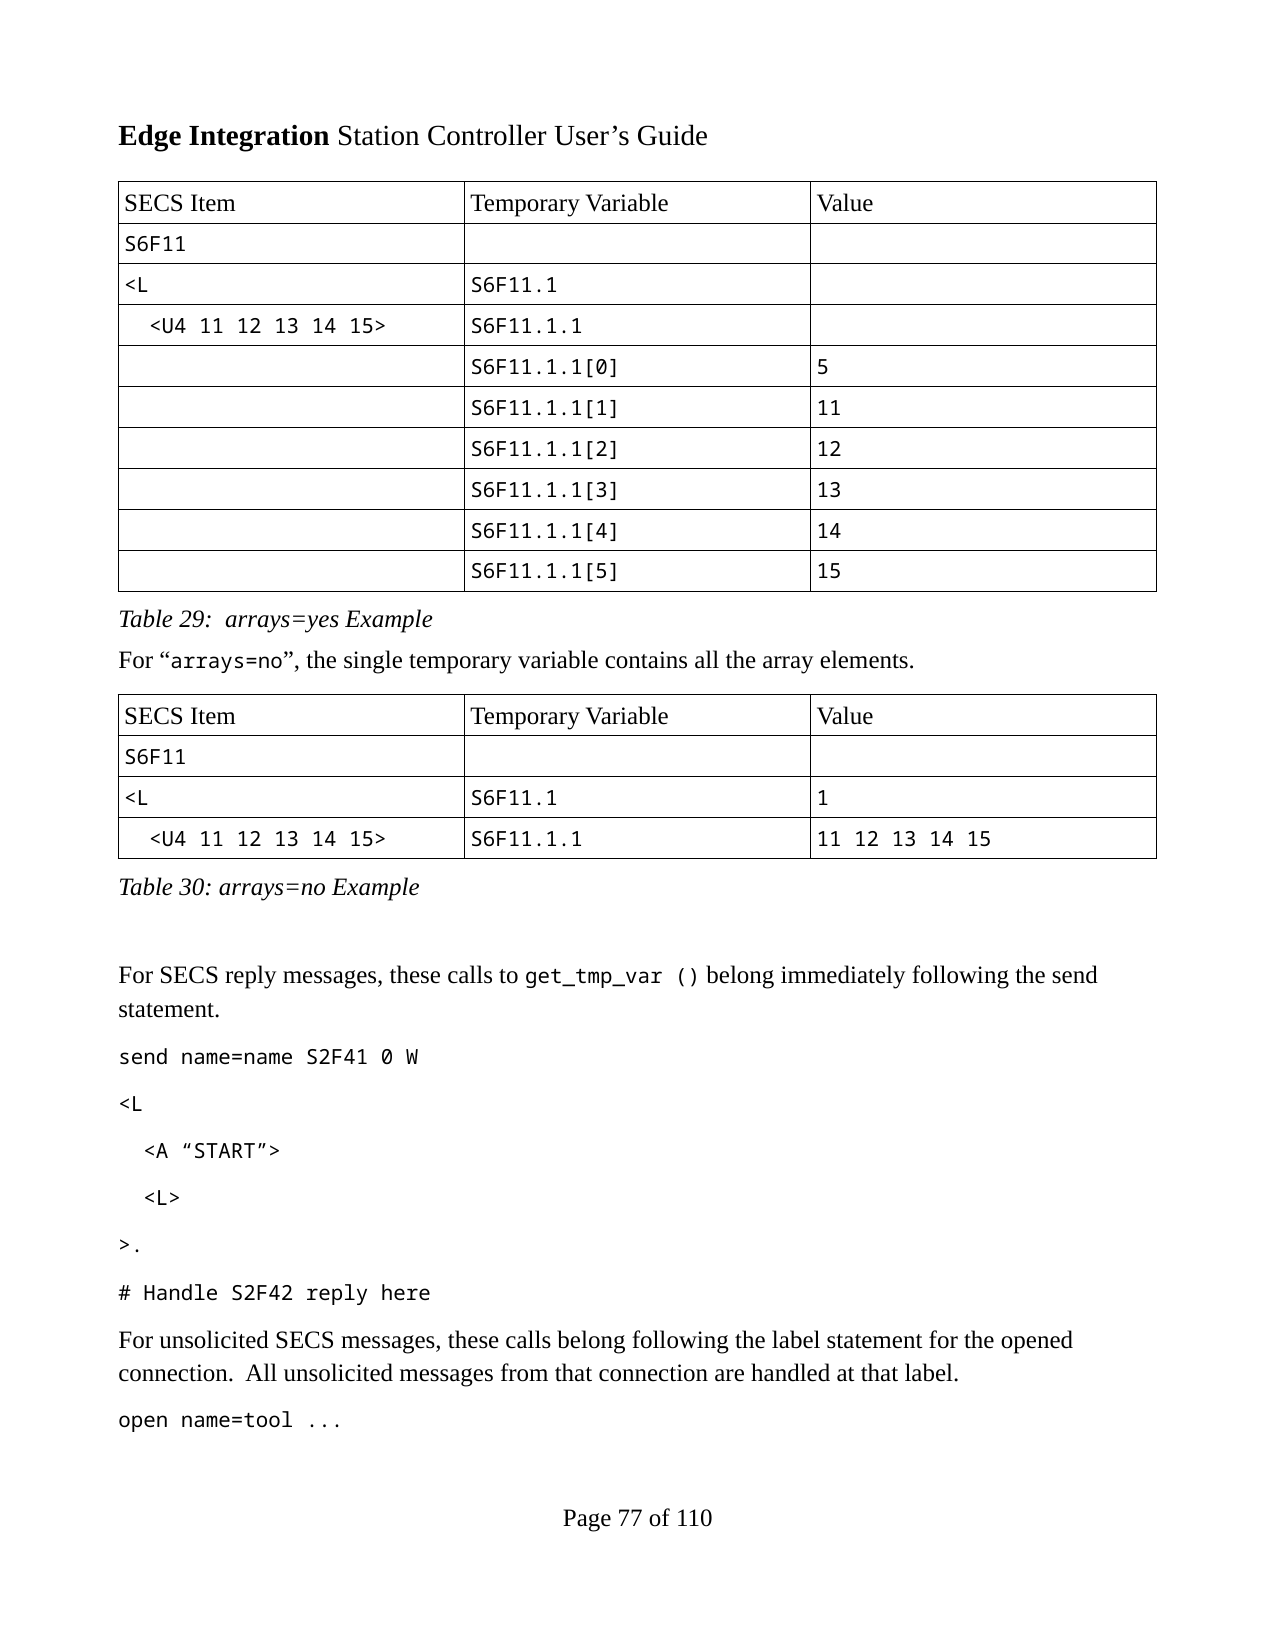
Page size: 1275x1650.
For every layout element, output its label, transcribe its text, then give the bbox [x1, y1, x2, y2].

table_cell [811, 305, 1156, 345]
table_cell 13 [811, 469, 1156, 509]
table_cell 1 [811, 777, 1156, 817]
table_cell S6F11.1.1[1] [465, 387, 810, 427]
table_cell [811, 264, 1156, 304]
table_cell 15 [811, 551, 1156, 591]
table_header SECS Item [119, 182, 464, 222]
table_cell S6F11 [119, 224, 464, 263]
table_header Temporary Variable [465, 695, 810, 735]
text >. [118, 1231, 1157, 1259]
table_cell S6F11.1 [465, 264, 810, 304]
table_cell S6F11.1.1[5] [465, 551, 810, 591]
table_cell 12 [811, 428, 1156, 468]
table_cell <L [119, 264, 464, 304]
table_cell [119, 510, 464, 550]
table_cell [119, 387, 464, 427]
table_cell S6F11.1.1[4] [465, 510, 810, 550]
text Table 30: arrays=no Example [118, 872, 1157, 900]
text <L [118, 1089, 1157, 1117]
table_header SECS Item [119, 695, 464, 735]
table_cell <L [119, 777, 464, 817]
text For SECS reply messages, these calls to get_tmp_var () belong immediately following the send statement. [118, 961, 1157, 1023]
table_cell S6F11.1.1[3] [465, 469, 810, 509]
table_cell S6F11.1.1 [465, 305, 810, 345]
table_cell [811, 736, 1156, 776]
table_cell [119, 469, 464, 509]
table_cell S6F11.1 [465, 777, 810, 817]
table_header Value [811, 695, 1156, 735]
table_header Value [811, 182, 1156, 222]
table_cell [119, 551, 464, 591]
table_header Temporary Variable [465, 182, 810, 222]
text For “arrays=no”, the single temporary variable contains all the array elements. [118, 646, 1157, 675]
text open name=tool ... [118, 1406, 1157, 1434]
table_cell S6F11.1.1[0] [465, 346, 810, 386]
table_cell 11 12 13 14 15 [811, 818, 1156, 858]
table_cell [119, 428, 464, 468]
text <L> [118, 1183, 1157, 1212]
table_cell 11 [811, 387, 1156, 427]
table_cell S6F11 [119, 736, 464, 776]
text Table 29: arrays=yes Example [118, 604, 1157, 633]
table_cell 14 [811, 510, 1156, 550]
text send name=name S2F41 0 W [118, 1042, 1157, 1070]
table_cell S6F11.1.1 [465, 818, 810, 858]
table_cell [465, 224, 810, 263]
table_cell S6F11.1.1[2] [465, 428, 810, 468]
table_cell [811, 224, 1156, 263]
table_cell <U4 11 12 13 14 15> [119, 305, 464, 345]
text # Handle S2F42 reply here [118, 1278, 1157, 1306]
table_cell [119, 346, 464, 386]
text <A “START”> [118, 1136, 1157, 1165]
text For unsolicited SECS messages, these calls belong following the label statement for the opened connection. All unsolicited messages from that connection are handled at that label. [118, 1325, 1157, 1387]
table_cell [465, 736, 810, 776]
table_cell 5 [811, 346, 1156, 386]
table_cell <U4 11 12 13 14 15> [119, 818, 464, 858]
